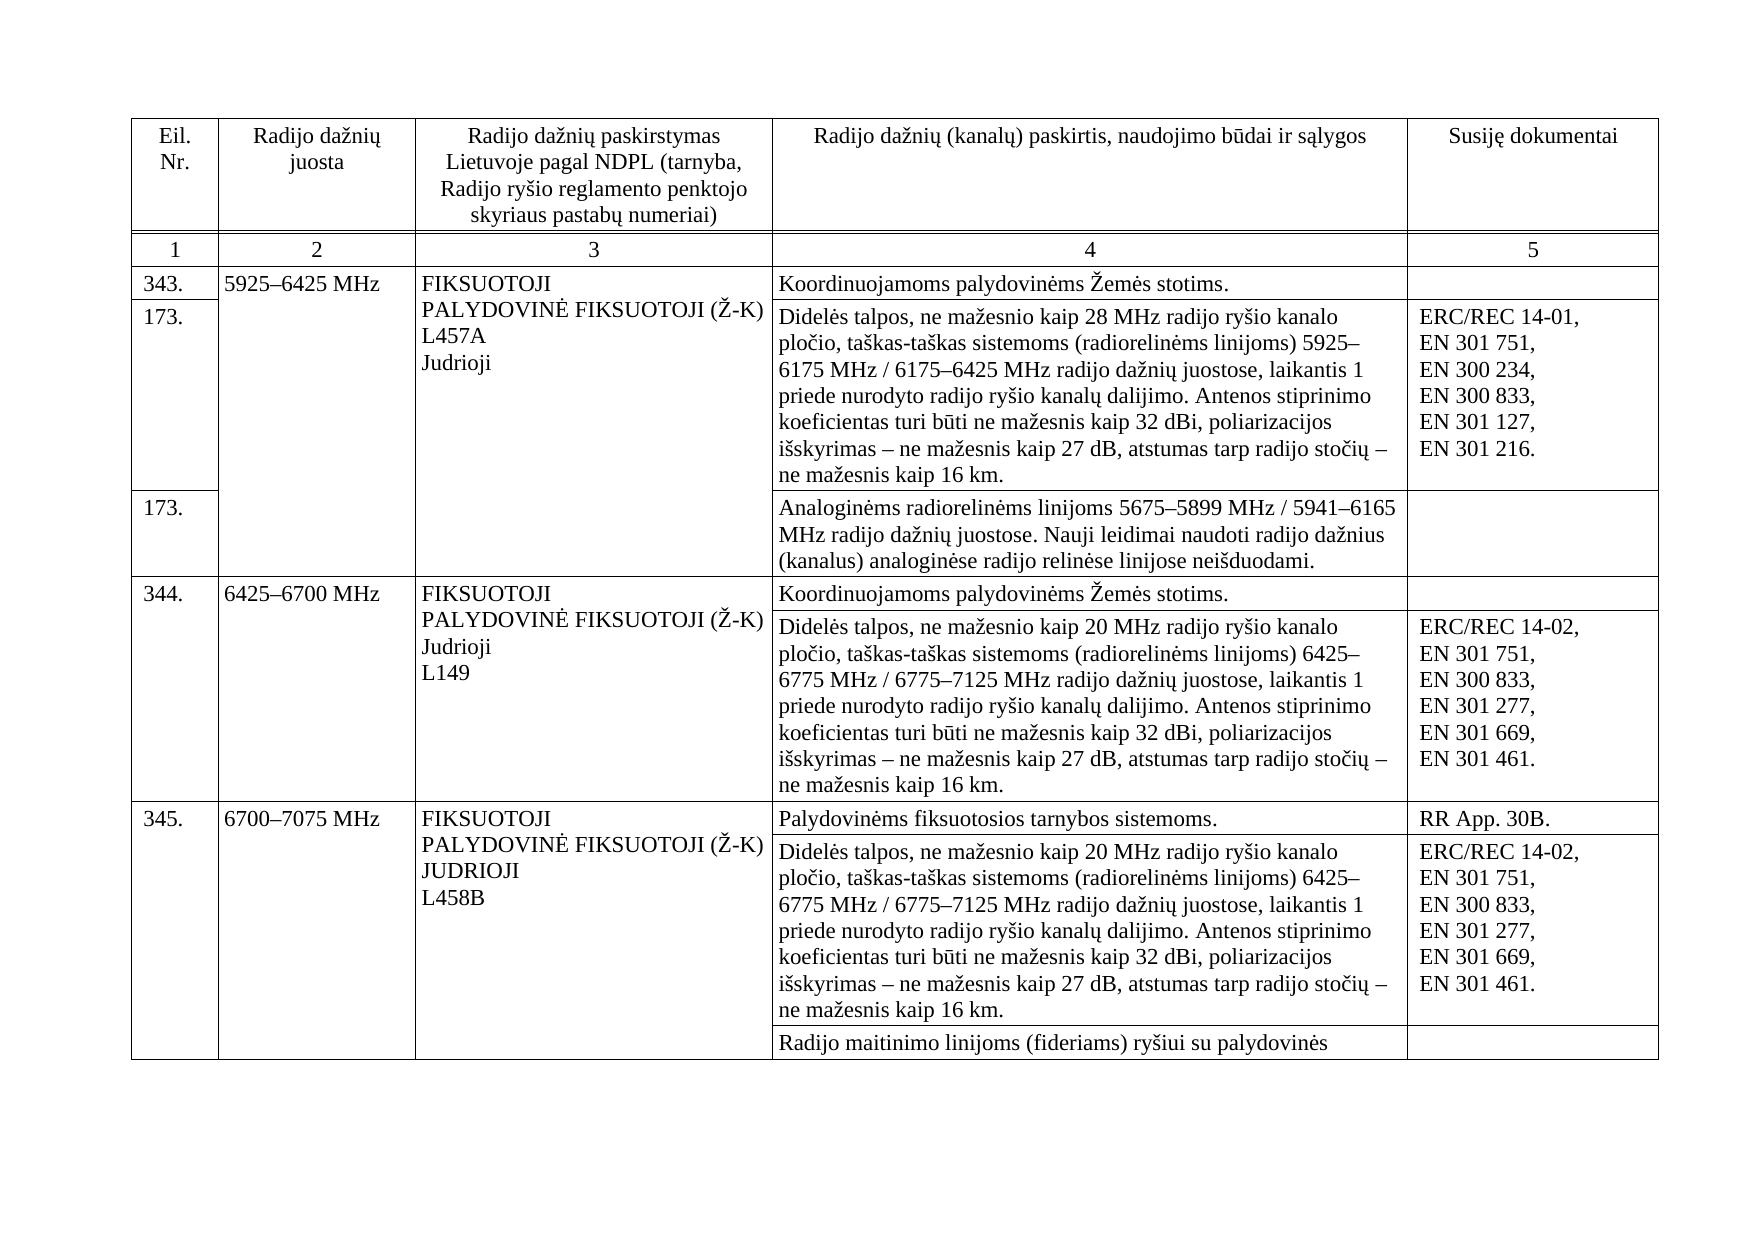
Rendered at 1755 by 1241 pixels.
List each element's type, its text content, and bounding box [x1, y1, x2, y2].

table_cell [1408, 1026, 1658, 1059]
table_cell Radijo maitinimo linijoms (fideriams) ryšiui su palydovinės [773, 1026, 1407, 1059]
table_cell 6425–6700 MHz [219, 577, 415, 801]
table_header Radijo dažnių (kanalų) paskirtis, naudojimo būdai ir sąlygos [773, 119, 1407, 230]
table_cell Didelės talpos, ne mažesnio kaip 28 MHz radijo ryšio kanalo pločio, taškas-taškas sistemoms (radiorelinėms linijoms) 5925–6175 MHz / 6175–6425 MHz radijo dažnių juostose, laikantis 1 priede nurodyto radijo ryšio kanalų dalijimo. Antenos stiprinimo koeficientas turi būti ne mažesnis kaip 32 dBi, poliarizacijos išskyrimas – ne mažesnis kaip 27 dB, atstumas tarp radijo stočių – ne mažesnis kaip 16 km. [773, 300, 1407, 490]
table_cell 173. [132, 300, 218, 490]
table_cell RR App. 30B. [1408, 802, 1658, 834]
table_cell Koordinuojamoms palydovinėms Žemės stotims. [773, 577, 1407, 609]
table_cell Analoginėms radiorelinėms linijoms 5675–5899 MHz / 5941–6165 MHz radijo dažnių juostose. Nauji leidimai naudoti radijo dažnius (kanalus) analoginėse radijo relinėse linijose neišduodami. [773, 491, 1407, 576]
table_cell 5 [1408, 234, 1658, 266]
table_cell 4 [773, 234, 1407, 266]
table_cell 2 [219, 234, 415, 266]
table_cell Didelės talpos, ne mažesnio kaip 20 MHz radijo ryšio kanalo pločio, taškas-taškas sistemoms (radiorelinėms linijoms) 6425–6775 MHz / 6775–7125 MHz radijo dažnių juostose, laikantis 1 priede nurodyto radijo ryšio kanalų dalijimo. Antenos stiprinimo koeficientas turi būti ne mažesnis kaip 32 dBi, poliarizacijos išskyrimas – ne mažesnis kaip 27 dB, atstumas tarp radijo stočių – ne mažesnis kaip 16 km. [773, 611, 1407, 801]
table_cell 5925–6425 MHz [219, 267, 415, 576]
table_cell 173. [132, 491, 218, 576]
table_cell FIKSUOTOJI PALYDOVINĖ FIKSUOTOJI (Ž-K) L457A Judrioji [416, 267, 772, 576]
table_cell Didelės talpos, ne mažesnio kaip 20 MHz radijo ryšio kanalo pločio, taškas-taškas sistemoms (radiorelinėms linijoms) 6425–6775 MHz / 6775–7125 MHz radijo dažnių juostose, laikantis 1 priede nurodyto radijo ryšio kanalų dalijimo. Antenos stiprinimo koeficientas turi būti ne mažesnis kaip 32 dBi, poliarizacijos išskyrimas – ne mažesnis kaip 27 dB, atstumas tarp radijo stočių – ne mažesnis kaip 16 km. [773, 835, 1407, 1025]
table_header Eil. Nr. [132, 119, 218, 230]
table_header Radijo dažnių juosta [219, 119, 415, 230]
table_cell [1408, 577, 1658, 609]
table_cell ERC/REC 14-02, EN 301 751, EN 300 833, EN 301 277, EN 301 669, EN 301 461. [1408, 611, 1658, 801]
table_cell 1 [132, 234, 218, 266]
table_cell Koordinuojamoms palydovinėms Žemės stotims. [773, 267, 1407, 299]
table_cell [1408, 267, 1658, 299]
table_header Susiję dokumentai [1408, 119, 1658, 230]
table_cell 6700–7075 MHz [219, 802, 415, 1059]
table_cell FIKSUOTOJI PALYDOVINĖ FIKSUOTOJI (Ž-K) Judrioji L149 [416, 577, 772, 801]
table_cell 343. [132, 267, 218, 299]
table_cell FIKSUOTOJI PALYDOVINĖ FIKSUOTOJI (Ž-K) JUDRIOJI L458B [416, 802, 772, 1059]
table_header Radijo dažnių paskirstymas Lietuvoje pagal NDPL (tarnyba, Radijo ryšio reglamento penktojo skyriaus pastabų numeriai) [416, 119, 772, 230]
table_cell Palydovinėms fiksuotosios tarnybos sistemoms. [773, 802, 1407, 834]
table_cell ERC/REC 14-02, EN 301 751, EN 300 833, EN 301 277, EN 301 669, EN 301 461. [1408, 835, 1658, 1025]
table_cell [1408, 491, 1658, 576]
table_cell 344. [132, 577, 218, 801]
table_cell 3 [416, 234, 772, 266]
table_cell ERC/REC 14-01, EN 301 751, EN 300 234, EN 300 833, EN 301 127, EN 301 216. [1408, 300, 1658, 490]
table_cell 345. [132, 802, 218, 1059]
